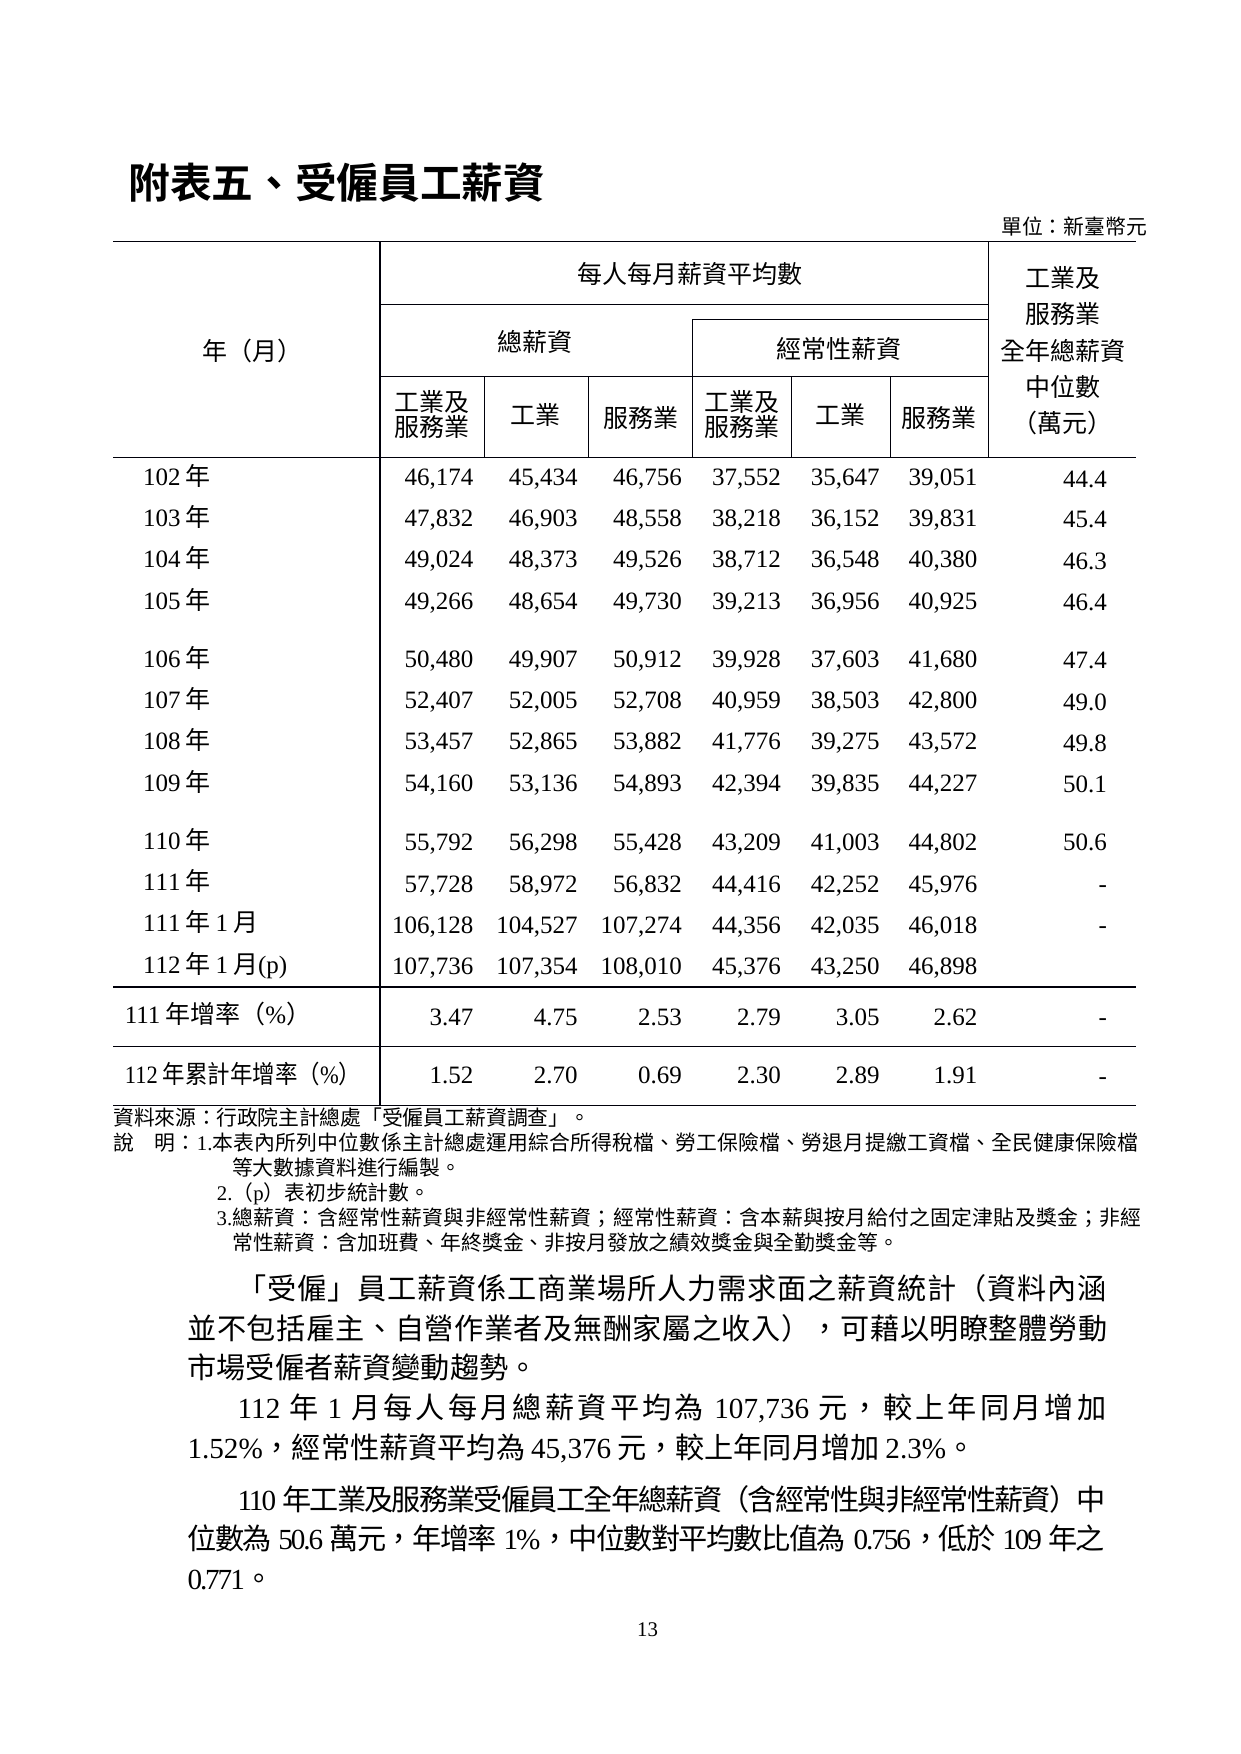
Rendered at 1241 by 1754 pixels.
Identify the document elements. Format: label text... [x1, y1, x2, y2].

table_cell 39,835 [792, 763, 891, 804]
table_cell [988, 622, 1136, 639]
table_cell 46.4 [988, 581, 1136, 622]
table_cell 44,227 [891, 763, 988, 804]
table_cell 服務業 [589, 377, 692, 457]
table_cell 1.52 [381, 1047, 484, 1104]
table_cell 39,831 [891, 498, 988, 539]
table_cell - [988, 904, 1136, 945]
table_cell 102年 [113, 458, 379, 498]
table_cell 37,603 [792, 639, 891, 680]
text 附表五、受僱員工薪資 [128, 150, 1107, 210]
table_cell 42,252 [792, 863, 891, 904]
table_cell 39,213 [693, 581, 792, 622]
table_cell 50,480 [381, 639, 484, 680]
table_cell - [988, 863, 1136, 904]
table_cell 49,730 [589, 581, 693, 622]
table_cell 35,647 [792, 458, 891, 498]
table_cell 1.91 [891, 1047, 988, 1104]
table_header 每人每月薪資平均數 [381, 242, 988, 304]
table_cell 111年1月 [113, 904, 379, 945]
table_cell [792, 622, 891, 639]
table_cell 112年1月(p) [113, 945, 379, 986]
table_cell 52,865 [484, 722, 588, 763]
table_cell 55,428 [589, 821, 693, 862]
table_cell [113, 804, 379, 821]
table_cell 43,209 [693, 821, 792, 862]
table_cell 工業 [485, 377, 588, 457]
text 110年工業及服務業受僱員工全年總薪資（含經常性與非經常性薪資）中位數為50.6萬元，年增率1%，中位數對平均數比值為0.756，低於109年之0.771。 [187, 1478, 1107, 1597]
table_cell 3.47 [381, 988, 484, 1046]
table_header 年（月） [113, 242, 379, 457]
text 3.總薪資：含經常性薪資與非經常性薪資；經常性薪資：含本薪與按月給付之固定津貼及獎金；非經常性薪資：含加班費、年終獎金、非按月發放之績效獎金與全勤獎金等。 [216, 1206, 1142, 1256]
table_cell 108,010 [589, 945, 693, 986]
table_cell 43,250 [792, 945, 891, 986]
table_cell 106年 [113, 639, 379, 680]
table_cell [891, 622, 988, 639]
table_cell 52,407 [381, 680, 484, 722]
table_cell 47,832 [381, 498, 484, 539]
text 2.（p）表初步統計數。 [217, 1181, 1142, 1206]
table_cell 56,832 [589, 863, 693, 904]
table_cell 43,572 [891, 722, 988, 763]
table_cell 39,928 [693, 639, 792, 680]
table_cell 42,394 [693, 763, 792, 804]
table_cell 42,035 [792, 904, 891, 945]
table_cell 50.6 [988, 821, 1136, 862]
table_cell 48,654 [484, 581, 588, 622]
table_cell 36,152 [792, 498, 891, 539]
text 單位：新臺幣元 [69, 210, 1147, 241]
table_cell 57,728 [381, 863, 484, 904]
table_cell 49.8 [988, 722, 1136, 763]
table_cell 45,976 [891, 863, 988, 904]
table_cell 44.4 [988, 458, 1136, 498]
table_cell 2.70 [484, 1047, 588, 1104]
table_cell 45,434 [484, 458, 588, 498]
table_cell 2.53 [589, 988, 693, 1046]
table_cell 工業及 服務業 [693, 377, 791, 457]
table_cell 40,959 [693, 680, 792, 722]
table_cell 49,907 [484, 639, 588, 680]
table_cell 3.05 [792, 988, 891, 1046]
table_cell 49.0 [988, 680, 1136, 722]
table_cell 總薪資 [381, 305, 693, 376]
table_cell 2.89 [792, 1047, 891, 1104]
table_cell 108年 [113, 722, 379, 763]
table_cell 44,356 [693, 904, 792, 945]
table_cell 107,736 [381, 945, 484, 986]
table_cell 105年 [113, 581, 379, 622]
table_cell 109年 [113, 763, 379, 804]
table_cell 53,136 [484, 763, 588, 804]
table_cell 39,275 [792, 722, 891, 763]
table_cell 53,457 [381, 722, 484, 763]
table_cell 107,354 [484, 945, 588, 986]
table_cell 40,925 [891, 581, 988, 622]
table_cell 50.1 [988, 763, 1136, 804]
table_cell 44,802 [891, 821, 988, 862]
table_cell [113, 622, 379, 639]
table_cell 46,903 [484, 498, 588, 539]
table_cell 47.4 [988, 639, 1136, 680]
table_cell 54,160 [381, 763, 484, 804]
table_cell 112年累計年增率（%） [113, 1047, 379, 1104]
table_cell [693, 305, 988, 319]
table_cell 46,018 [891, 904, 988, 945]
table_cell 工業 [792, 377, 890, 457]
table_cell 工業及 服務業 [381, 377, 484, 457]
table_cell 106,128 [381, 904, 484, 945]
table_cell [792, 804, 891, 821]
table_cell 46.3 [988, 540, 1136, 581]
text 「受僱」員工薪資係工商業場所人力需求面之薪資統計（資料內涵並不包括雇主、自營作業者及無酬家屬之收入），可藉以明瞭整體勞動市場受僱者薪資變動趨勢。 [187, 1268, 1107, 1387]
table_cell 2.30 [693, 1047, 792, 1104]
table_cell 37,552 [693, 458, 792, 498]
table_cell 46,898 [891, 945, 988, 986]
table_cell - [988, 1047, 1136, 1104]
table_cell 36,548 [792, 540, 891, 581]
table_cell 41,003 [792, 821, 891, 862]
table_cell 54,893 [589, 763, 693, 804]
table_cell [589, 622, 693, 639]
table_cell 38,712 [693, 540, 792, 581]
table_cell 56,298 [484, 821, 588, 862]
table_cell 49,024 [381, 540, 484, 581]
text 112年1月每人每月總薪資平均為107,736元，較上年同月增加1.52%，經常性薪資平均為45,376元，較上年同月增加2.3%。 [187, 1387, 1107, 1466]
table_cell 45.4 [988, 498, 1136, 539]
text 說 明：1.本表內所列中位數係主計總處運用綜合所得稅檔、勞工保險檔、勞退月提繳工資檔、全民健康保險檔等大數據資料進行編製。 [113, 1131, 1142, 1181]
table_cell 41,776 [693, 722, 792, 763]
table_cell 4.75 [484, 988, 588, 1046]
table_cell 38,503 [792, 680, 891, 722]
table_cell 111年增率（%） [113, 988, 379, 1046]
table_cell 44,416 [693, 863, 792, 904]
table_header 工業及 服務業 全年總薪資中位數 （萬元） [989, 242, 1136, 457]
table_cell 39,051 [891, 458, 988, 498]
table_cell [484, 804, 588, 821]
table_cell 104年 [113, 540, 379, 581]
table_cell 46,174 [381, 458, 484, 498]
table_cell 53,882 [589, 722, 693, 763]
table_cell 50,912 [589, 639, 693, 680]
table_cell 49,526 [589, 540, 693, 581]
table_cell 38,218 [693, 498, 792, 539]
table_cell 110年 [113, 821, 379, 862]
table_cell [589, 804, 693, 821]
table_cell 52,005 [484, 680, 588, 722]
table_cell [381, 622, 484, 639]
table_cell 48,558 [589, 498, 693, 539]
table_cell 107年 [113, 680, 379, 722]
table_cell [484, 622, 588, 639]
table_cell 104,527 [484, 904, 588, 945]
table_cell 52,708 [589, 680, 693, 722]
text 資料來源：行政院主計總處「受僱員工薪資調查」。 [113, 1106, 1107, 1131]
table_cell [693, 804, 792, 821]
table_cell 2.79 [693, 988, 792, 1046]
table_cell [693, 622, 792, 639]
table_cell [988, 804, 1136, 821]
table_cell [988, 945, 1136, 986]
table_cell 46,756 [589, 458, 693, 498]
table_cell 服務業 [891, 377, 988, 457]
table_cell 42,800 [891, 680, 988, 722]
table_cell [891, 804, 988, 821]
table_cell 0.69 [589, 1047, 693, 1104]
table_cell 103年 [113, 498, 379, 539]
table_cell 經常性薪資 [693, 320, 988, 376]
table_cell 55,792 [381, 821, 484, 862]
table_cell 49,266 [381, 581, 484, 622]
table_cell 45,376 [693, 945, 792, 986]
table_cell 2.62 [891, 988, 988, 1046]
table_cell 48,373 [484, 540, 588, 581]
table_cell - [988, 988, 1136, 1046]
table_cell 36,956 [792, 581, 891, 622]
table_cell 58,972 [484, 863, 588, 904]
table_cell 111年 [113, 863, 379, 904]
table_cell 41,680 [891, 639, 988, 680]
table_cell 40,380 [891, 540, 988, 581]
table_cell 107,274 [589, 904, 693, 945]
table_cell [381, 804, 484, 821]
